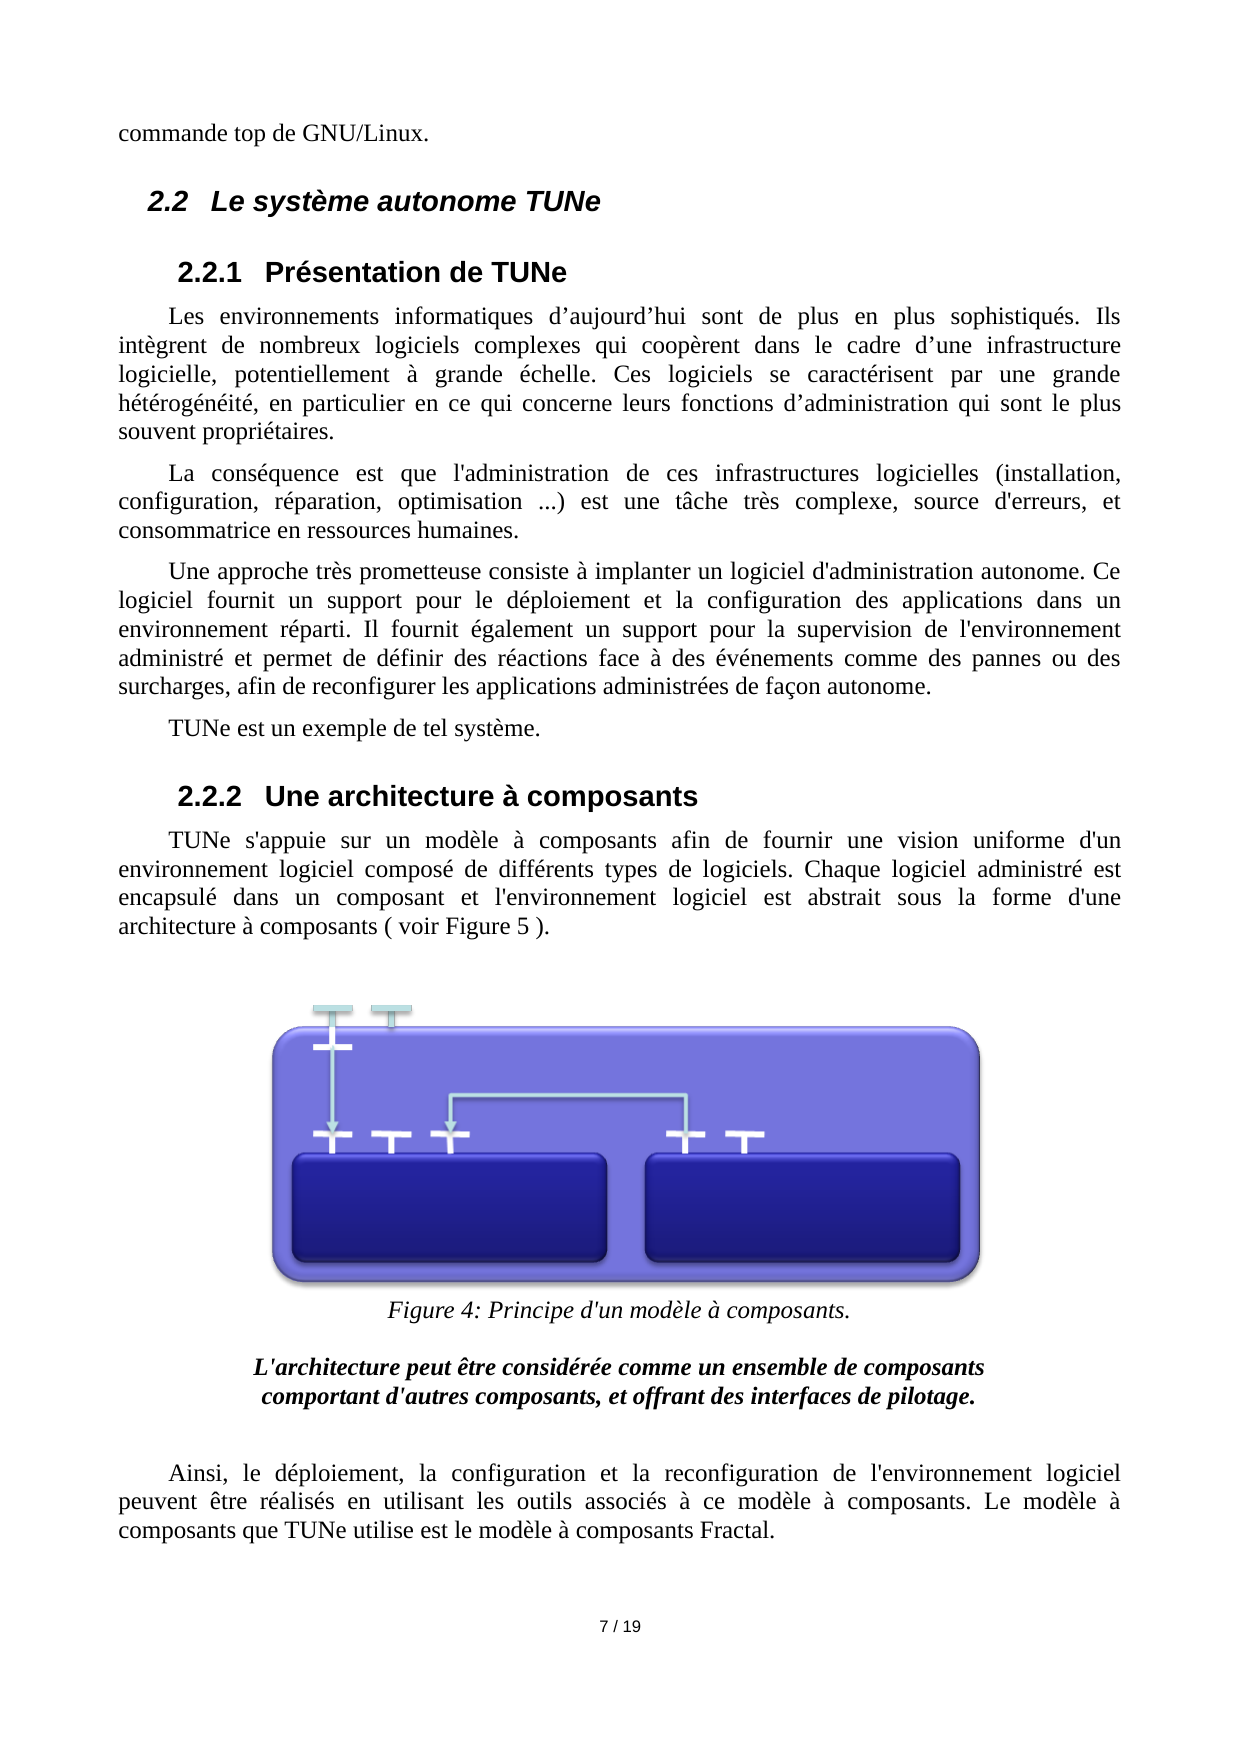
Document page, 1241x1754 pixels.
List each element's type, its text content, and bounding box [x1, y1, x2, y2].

text Ainsi, le déploiement, la configuration et la reconfiguration de l'environnement logiciel peuvent être réalisés en utilisant les outils associés à ce modèle à composants. Le modèle à composants que TUNe utilise est le modèle à composants Fractal. [118, 1458, 1122, 1544]
text Figure 4: Principe d'un modèle à composants. [253, 1295, 988, 1323]
subtitle Présentation de TUNe [177, 255, 1122, 289]
text Les environnements informatiques d’aujourd’hui sont de plus en plus sophistiqués. Ils intègrent de nombreux logiciels complexes qui coopèrent dans le cadre d’une infrastructure logicielle, potentiellement à grande échelle. Ces logiciels se caractérisent par une grande hétérogénéité, en particulier en ce qui concerne leurs fonctions d’administration qui sont le plus souvent propriétaires. [118, 301, 1122, 445]
text Une approche très prometteuse consiste à implanter un logiciel d'administration autonome. Ce logiciel fournit un support pour le déploiement et la configuration des applications dans un environnement réparti. Il fournit également un support pour la supervision de l'environnement administré et permet de définir des réactions face à des événements comme des pannes ou des surcharges, afin de reconfigurer les applications administrées de façon autonome. [118, 556, 1122, 700]
picture [252, 1001, 988, 1295]
text [252, 989, 988, 1001]
text TUNe s'appuie sur un modèle à composants afin de fournir une vision uniforme d'un environnement logiciel composé de différents types de logiciels. Chaque logiciel administré est encapsulé dans un composant et l'environnement logiciel est abstrait sous la forme d'une architecture à composants ( voir Figure 5 ). [118, 825, 1122, 940]
text commande top de GNU/Linux. [118, 118, 1122, 147]
text La conséquence est que l'administration de ces infrastructures logicielles (installation, configuration, réparation, optimisation ...) est une tâche très complexe, source d'erreurs, et consommatrice en ressources humaines. [118, 458, 1122, 544]
text TUNe est un exemple de tel système. [118, 713, 1122, 741]
subtitle Le système autonome TUNe [148, 184, 1122, 218]
text L'architecture peut être considérée comme un ensemble de composants comportant d'autres composants, et offrant des interfaces de pilotage. [252, 1295, 988, 1410]
subtitle Une architecture à composants [177, 779, 1122, 812]
